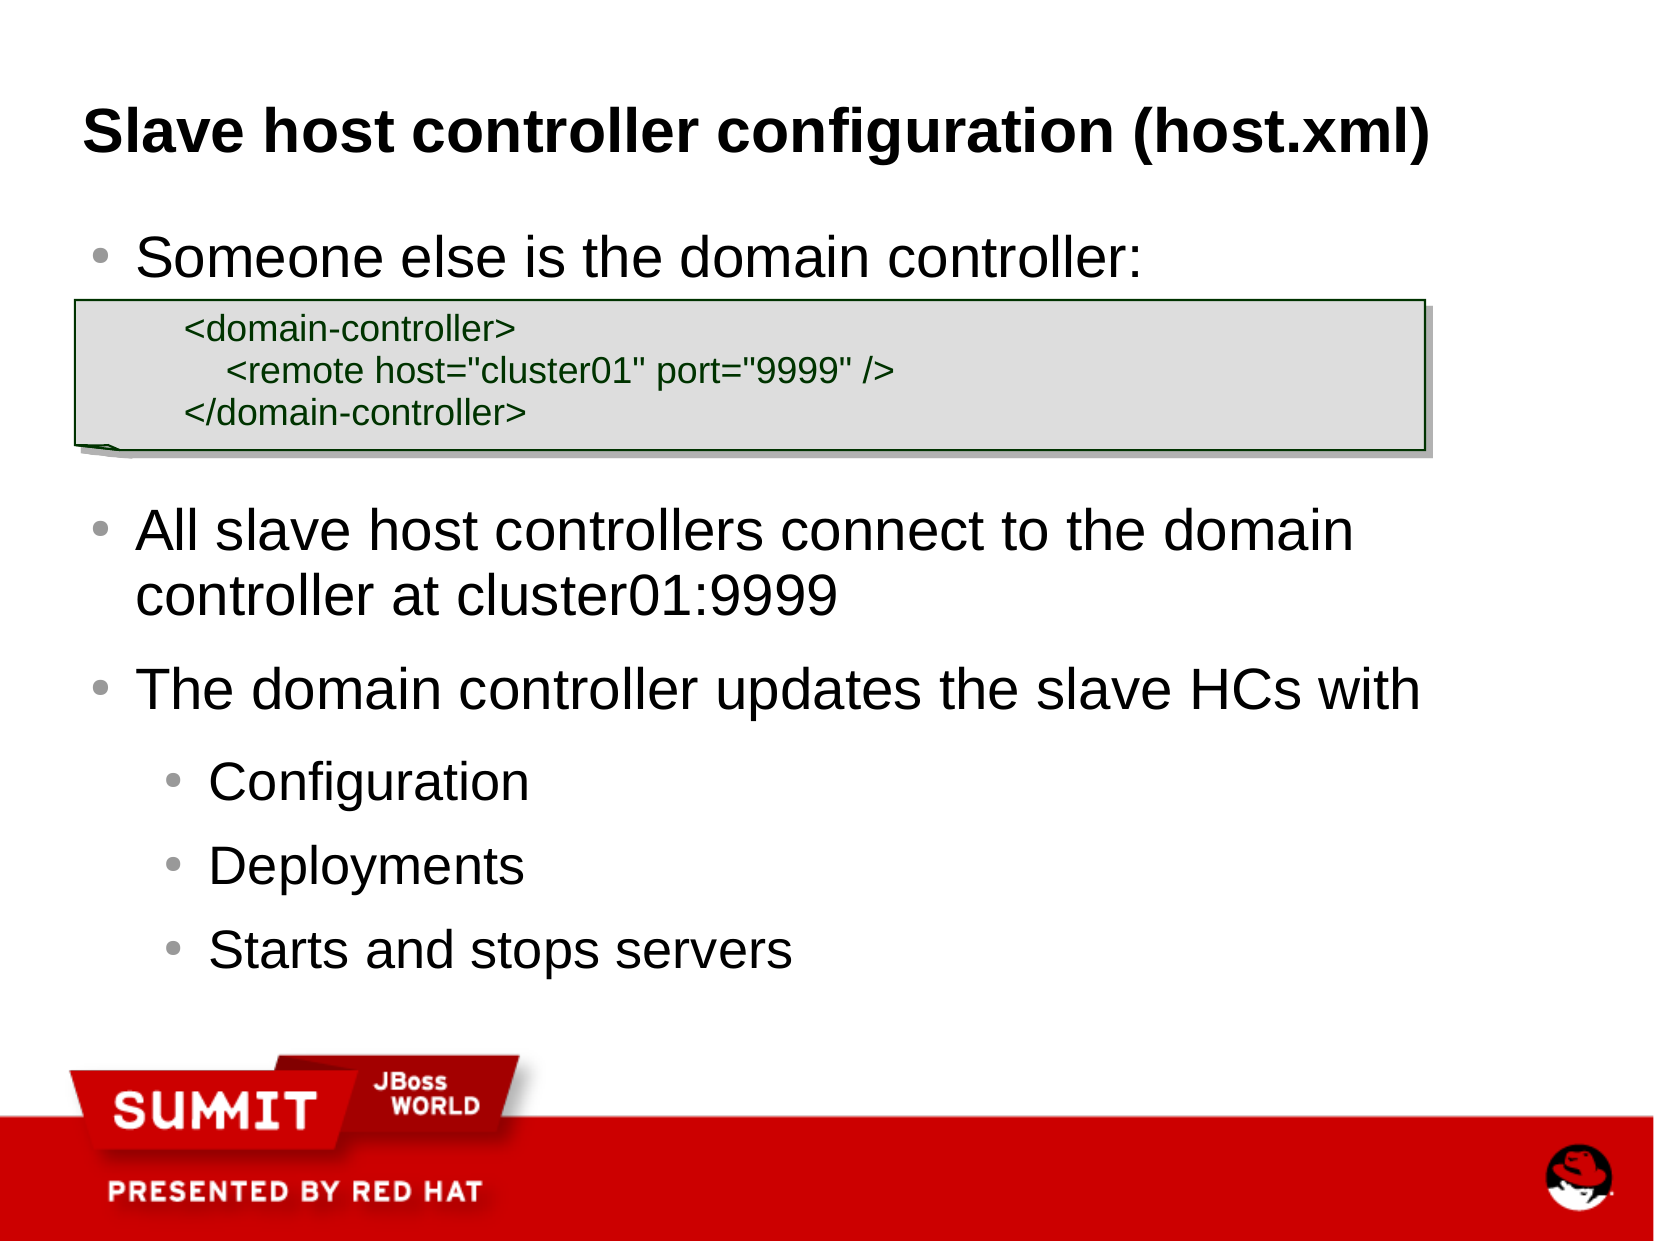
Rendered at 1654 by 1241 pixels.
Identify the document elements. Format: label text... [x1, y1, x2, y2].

list Someone else is the domain controller: [75, 225, 1564, 291]
title Slave host controller configuration (host.xml) [82, 37, 1571, 226]
list All slave host controllers connect to the domain controller at cluster01:9999 The domain controller updates the slave HCs with Configuration Deployments Starts and stops servers [75, 497, 1564, 1051]
picture [0, 1043, 1654, 1241]
text_box <domain-controller> <remote host="cluster01" port="9999" /> </domain-controller> [74, 300, 1426, 451]
